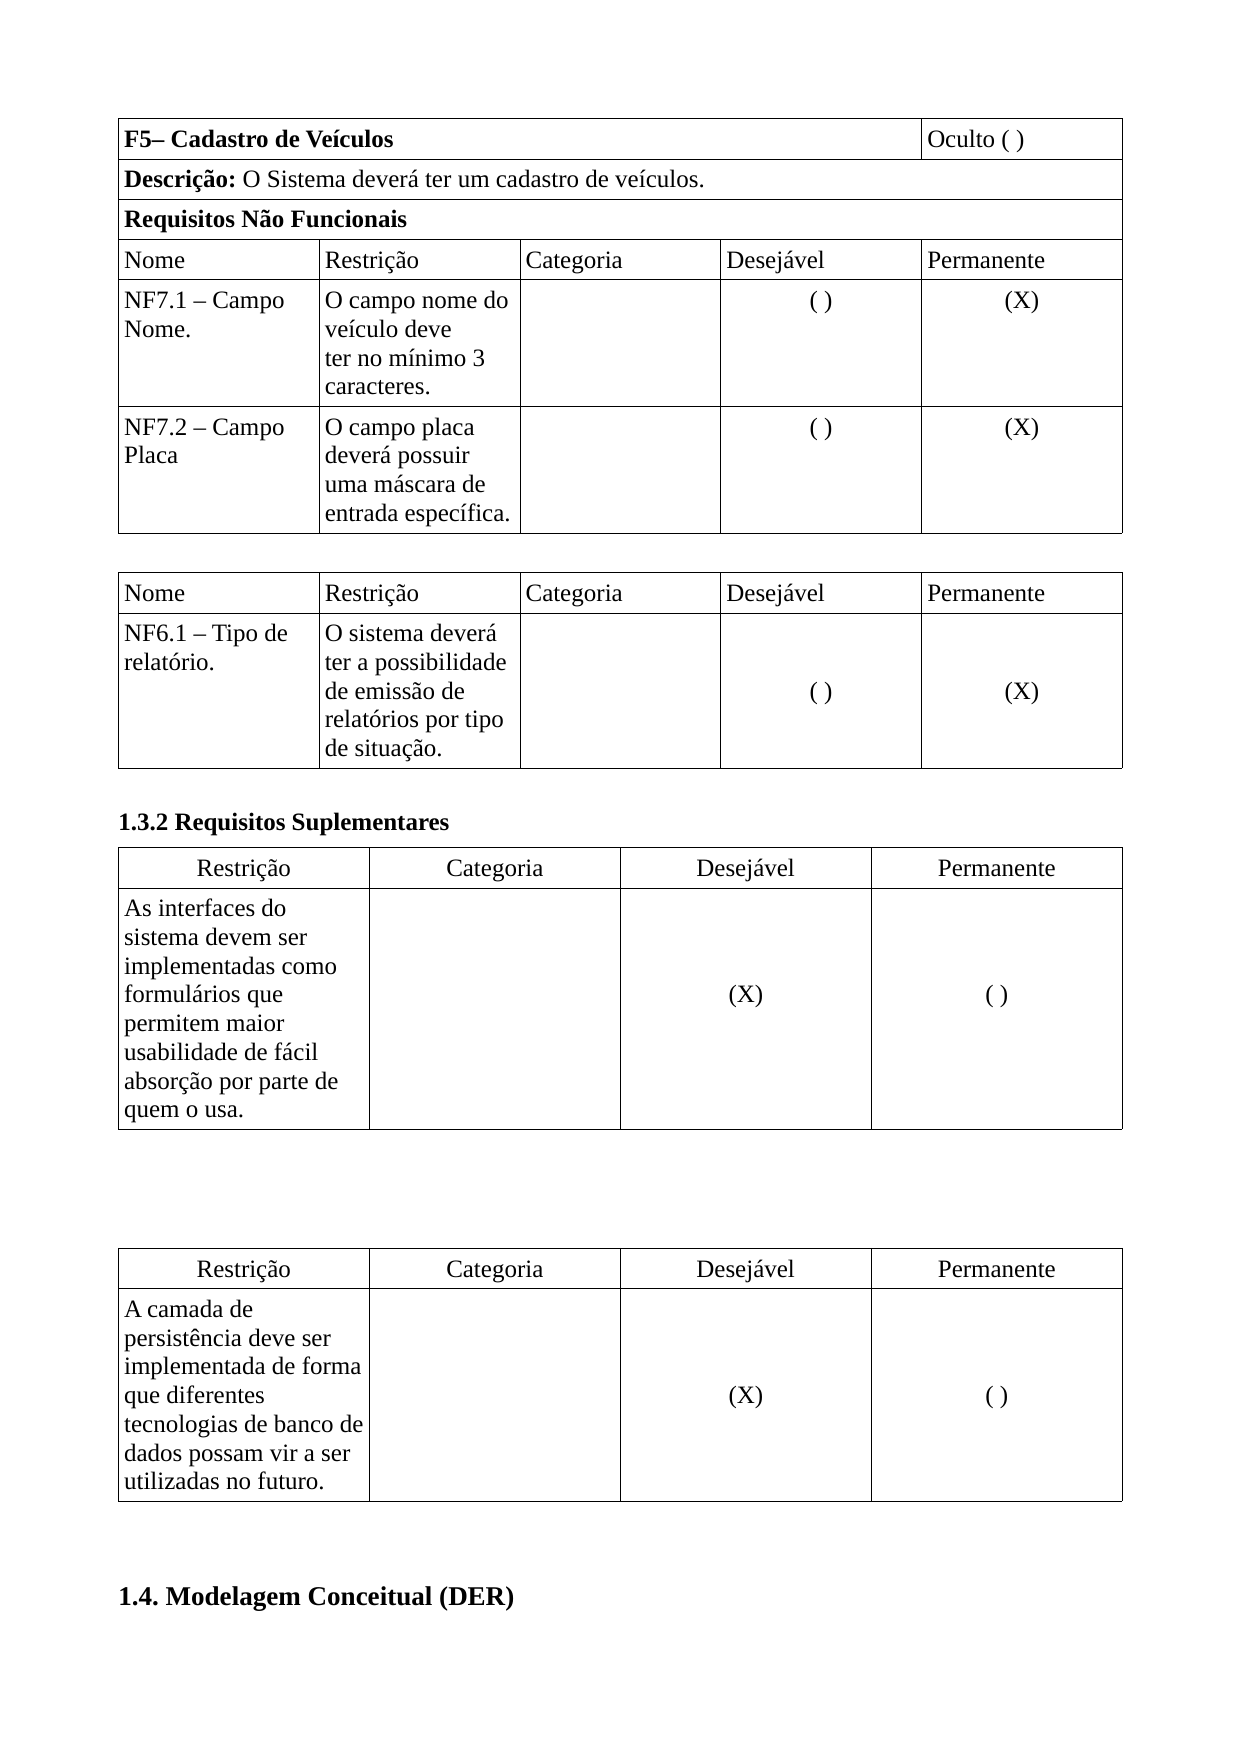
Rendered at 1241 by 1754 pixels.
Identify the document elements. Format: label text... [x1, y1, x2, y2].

table_cell (X) [922, 614, 1122, 768]
table_cell NF7.2 – Campo Placa [119, 407, 319, 532]
text 1.4. Modelagem Conceitual (DER) [118, 1580, 1122, 1611]
table_cell Restrição [320, 240, 520, 279]
table_cell As interfaces do sistema devem ser implementadas como formulários que permitem maior usabilidade de fácil absorção por parte de quem o usa. [119, 889, 369, 1129]
table_header Restrição [119, 848, 369, 887]
table_cell Categoria [521, 240, 720, 279]
table_header F5– Cadastro de Veículos [119, 119, 921, 158]
text 1.3.2 Requisitos Suplementares [118, 807, 1122, 836]
table_cell (X) [621, 889, 871, 1129]
table_header Desejável [721, 573, 921, 612]
table_cell O campo placa deverá possuir uma máscara de entrada específica. [320, 407, 520, 532]
table_cell Requisitos Não Funcionais [119, 200, 1122, 239]
table_cell [521, 614, 720, 768]
table_header Restrição [320, 573, 520, 612]
table_header Desejável [621, 1249, 871, 1288]
table_header Categoria [370, 848, 620, 887]
table_header Permanente [872, 1249, 1122, 1288]
table_header Oculto ( ) [922, 119, 1122, 158]
table_header Restrição [119, 1249, 369, 1288]
table_cell [521, 280, 720, 406]
table_cell ( ) [872, 889, 1122, 1129]
table_header Categoria [370, 1249, 620, 1288]
table_cell NF6.1 – Tipo de relatório. [119, 614, 319, 768]
table_cell [521, 407, 720, 532]
table_cell (X) [922, 407, 1122, 532]
table_cell ( ) [721, 407, 921, 532]
table_cell ( ) [721, 280, 921, 406]
table_header Categoria [521, 573, 720, 612]
table_header Desejável [621, 848, 871, 887]
table_cell (X) [621, 1289, 871, 1501]
table_cell ( ) [872, 1289, 1122, 1501]
table_cell O sistema deverá ter a possibilidade de emissão de relatórios por tipo de situação. [320, 614, 520, 768]
table_cell ( ) [721, 614, 921, 768]
table_cell Permanente [922, 240, 1122, 279]
table_header Nome [119, 573, 319, 612]
table_cell O campo nome do veículo deve ter no mínimo 3 caracteres. [320, 280, 520, 406]
table_cell A camada de persistência deve ser implementada de forma que diferentes tecnologias de banco de dados possam vir a ser utilizadas no futuro. [119, 1289, 369, 1501]
table_header Permanente [922, 573, 1122, 612]
table_cell [370, 889, 620, 1129]
table_cell (X) [922, 280, 1122, 406]
table_cell Descrição: O Sistema deverá ter um cadastro de veículos. [119, 160, 1122, 199]
table_cell NF7.1 – Campo Nome. [119, 280, 319, 406]
table_cell Desejável [721, 240, 921, 279]
table_cell [370, 1289, 620, 1501]
table_header Permanente [872, 848, 1122, 887]
table_cell Nome [119, 240, 319, 279]
